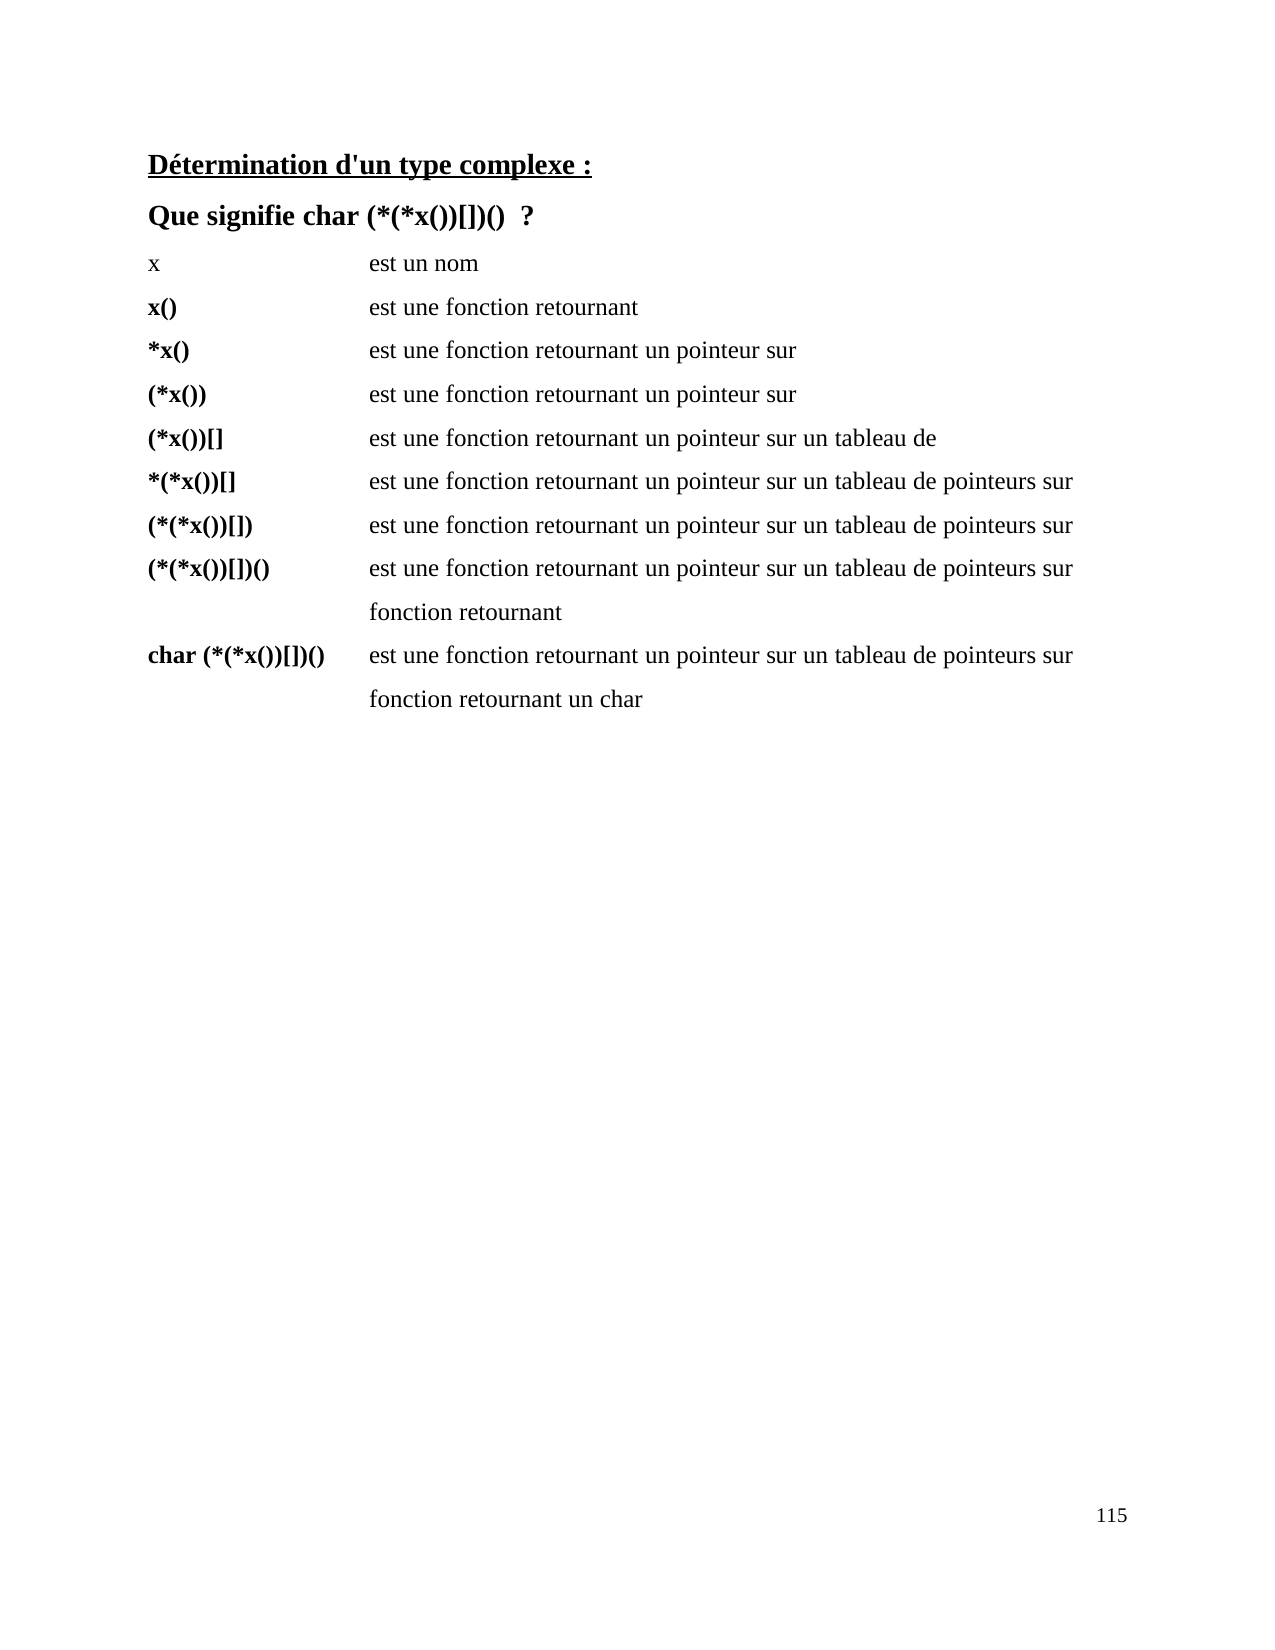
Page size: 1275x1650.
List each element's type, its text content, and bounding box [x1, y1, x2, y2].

text *x() est une fonction retournant un pointeur sur [148, 335, 1127, 364]
text (*(*x())[]) est une fonction retournant un pointeur sur un tableau de pointeurs sur [148, 509, 1127, 538]
text x() est une fonction retournant [148, 292, 1127, 321]
text (*x())[] est une fonction retournant un pointeur sur un tableau de [148, 422, 1127, 451]
text (*(*x())[])() est une fonction retournant un pointeur sur un tableau de pointeurs sur fonction retournant [148, 553, 1127, 626]
text x est un nom [148, 248, 1127, 277]
text Détermination d'un type complexe : [148, 148, 1127, 181]
text char (*(*x())[])() est une fonction retournant un pointeur sur un tableau de pointeurs sur fonction retournant un char [148, 640, 1127, 713]
text *(*x())[] est une fonction retournant un pointeur sur un tableau de pointeurs sur [148, 466, 1127, 495]
text (*x()) est une fonction retournant un pointeur sur [148, 379, 1127, 408]
text Que signifie char (*(*x())[])() ? [148, 198, 1127, 231]
